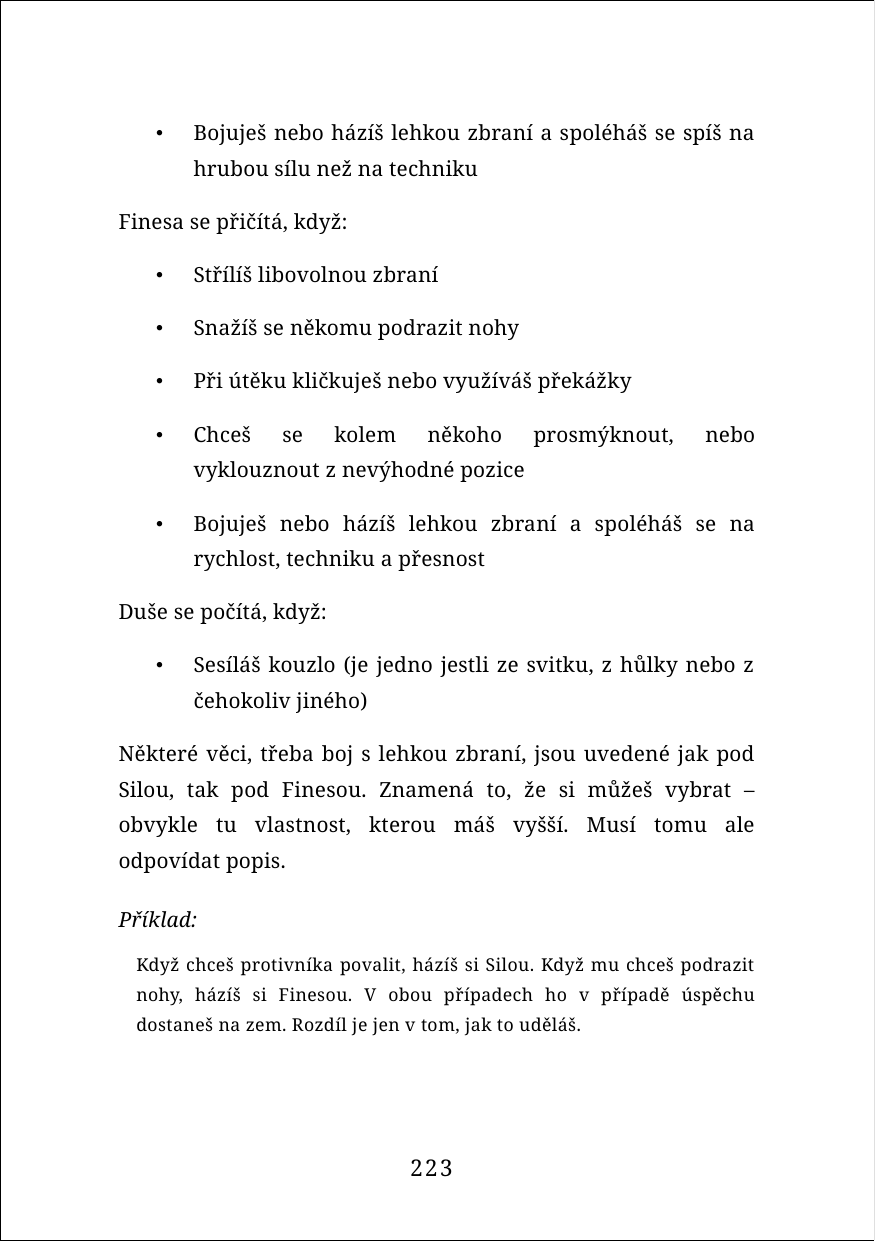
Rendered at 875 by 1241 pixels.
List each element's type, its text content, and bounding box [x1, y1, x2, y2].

list Bojuješ nebo házíš lehkou zbraní a spoléháš se spíš na hrubou sílu než na techniku [156, 118, 756, 182]
list Sesíláš kouzlo (je jedno jestli ze svitku, z hůlky nebo z čehokoliv jiného) [156, 651, 756, 714]
list Snažíš se někomu podrazit nohy [156, 313, 756, 342]
list Chceš se kolem někoho prosmýknout, nebo vyklouznout z nevýhodné pozice [156, 420, 756, 484]
list Bojuješ nebo házíš lehkou zbraní a spoléháš se na rychlost, techniku a přesnost [156, 509, 756, 573]
list Při útěku kličkuješ nebo využíváš překážky [156, 367, 756, 395]
text Příklad: [118, 905, 756, 933]
text Duše se počítá, když: [118, 597, 756, 626]
text Finesa se přičítá, když: [118, 207, 756, 235]
list Střílíš libovolnou zbraní [156, 260, 756, 289]
text Některé věci, třeba boj s lehkou zbraní, jsou uvedené jak pod Silou, tak pod Finesou. Znamená to, že si můžeš vybrat – obvykle tu vlastnost, kterou máš vyšší. Musí tomu ale odpovídat popis. [118, 739, 756, 874]
text Když chceš protivníka povalit, házíš si Silou. Když mu chceš podrazit nohy, házíš si Finesou. V obou případech ho v případě úspěchu dostaneš na zem. Rozdíl je jen v tom, jak to uděláš. [136, 952, 756, 1037]
